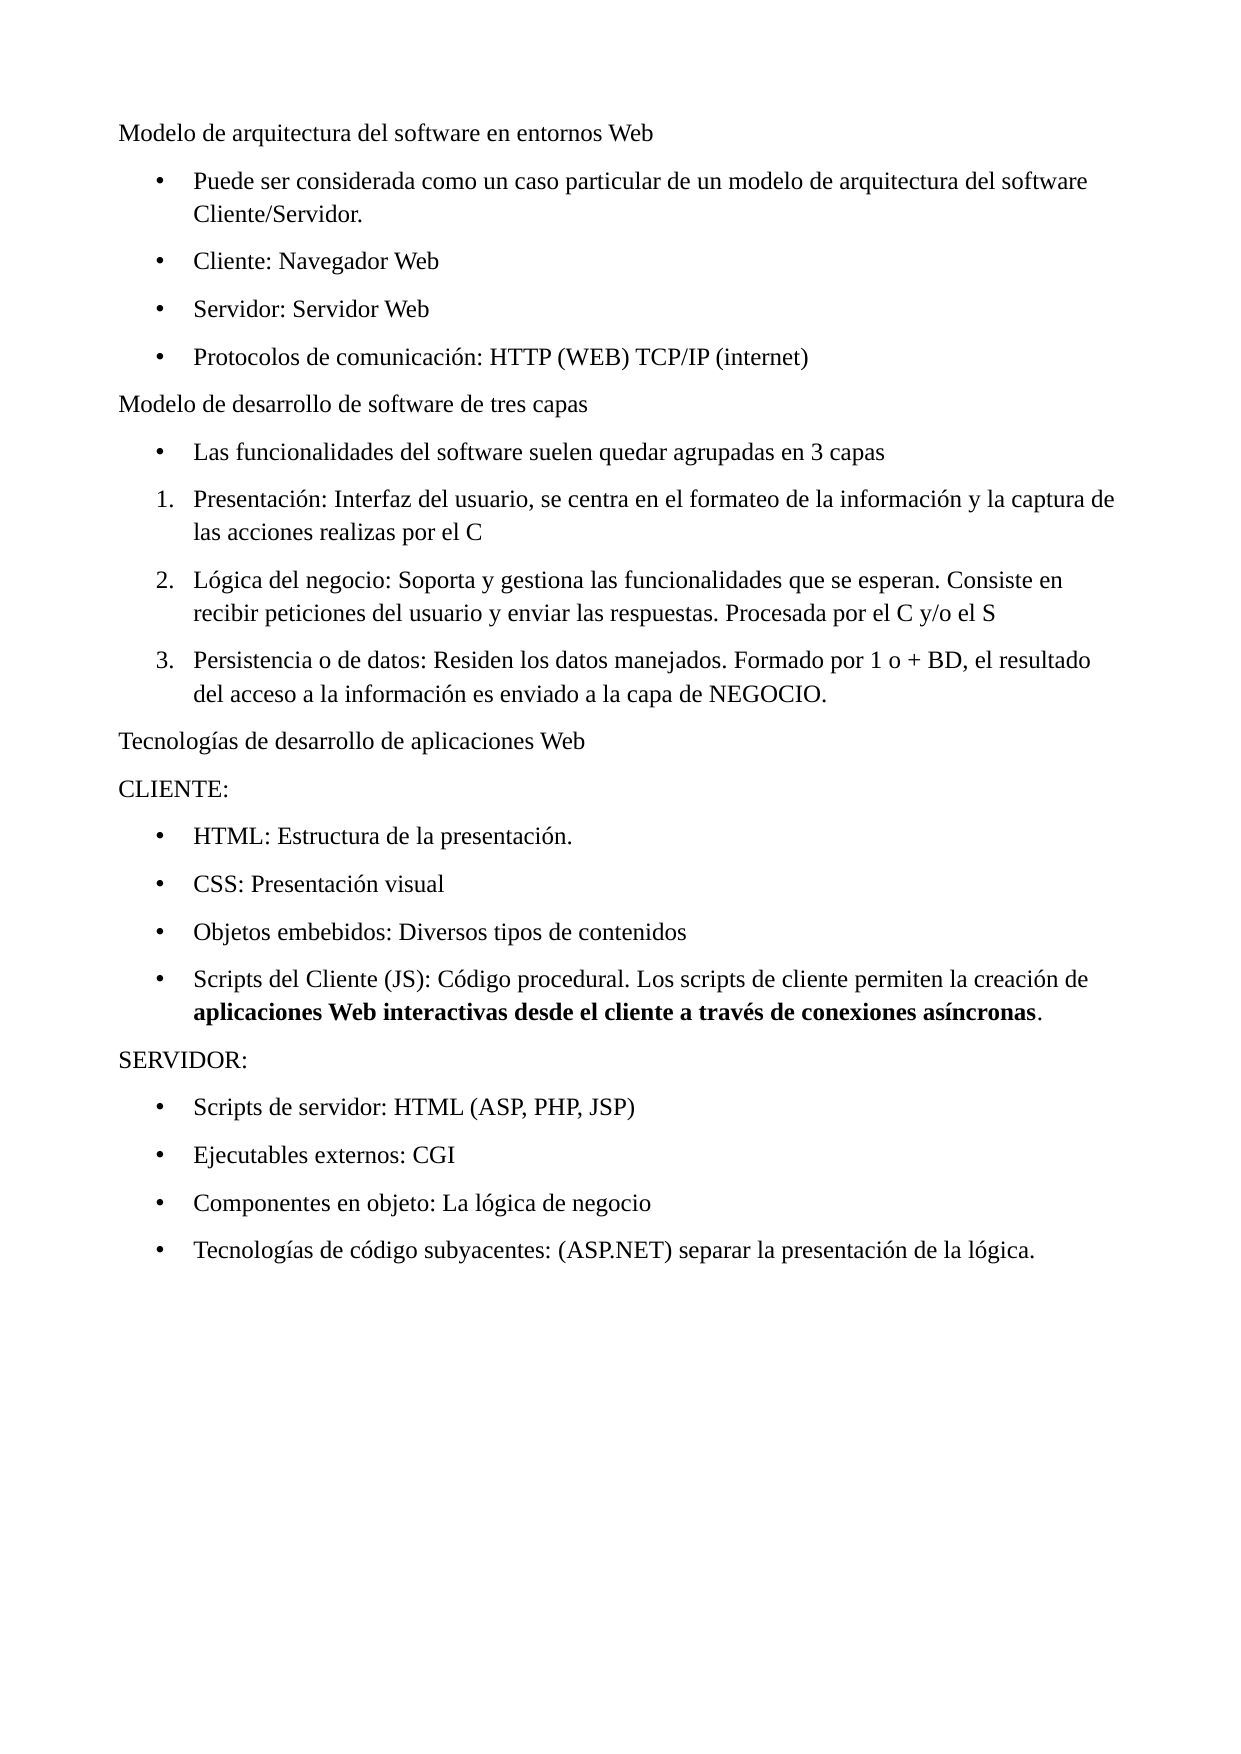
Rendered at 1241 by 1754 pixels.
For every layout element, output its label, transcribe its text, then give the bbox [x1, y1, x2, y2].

list CSS: Presentación visual [156, 869, 1122, 898]
list Las funcionalidades del software suelen quedar agrupadas en 3 capas [156, 437, 1122, 466]
text SERVIDOR: [118, 1045, 1122, 1074]
list Objetos embebidos: Diversos tipos de contenidos [156, 917, 1122, 945]
list Componentes en objeto: La lógica de negocio [156, 1188, 1122, 1216]
list Puede ser considerada como un caso particular de un modelo de arquitectura del software Cliente/Servidor. [156, 166, 1122, 227]
list Lógica del negocio: Soporta y gestiona las funcionalidades que se esperan. Consiste en recibir peticiones del usuario y enviar las respuestas. Procesada por el C y/o el S [156, 565, 1122, 627]
list Protocolos de comunicación: HTTP (WEB) TCP/IP (internet) [156, 342, 1122, 370]
text CLIENTE: [118, 774, 1122, 803]
list Presentación: Interfaz del usuario, se centra en el formateo de la información y la captura de las acciones realizas por el C [156, 484, 1122, 546]
list Scripts de servidor: HTML (ASP, PHP, JSP) [156, 1092, 1122, 1121]
list Tecnologías de código subyacentes: (ASP.NET) separar la presentación de la lógica. [156, 1235, 1122, 1264]
list Persistencia o de datos: Residen los datos manejados. Formado por 1 o + BD, el resultado del acceso a la información es enviado a la capa de NEGOCIO. [156, 646, 1122, 707]
list HTML: Estructura de la presentación. [156, 821, 1122, 850]
text Modelo de arquitectura del software en entornos Web [118, 118, 1122, 147]
list Servidor: Servidor Web [156, 294, 1122, 323]
list Cliente: Navegador Web [156, 246, 1122, 275]
list Ejecutables externos: CGI [156, 1140, 1122, 1169]
text Tecnologías de desarrollo de aplicaciones Web [118, 726, 1122, 755]
text Modelo de desarrollo de software de tres capas [118, 389, 1122, 418]
list Scripts del Cliente (JS): Código procedural. Los scripts de cliente permiten la creación de aplicaciones Web interactivas desde el cliente a través de conexiones asíncronas. [156, 964, 1122, 1026]
